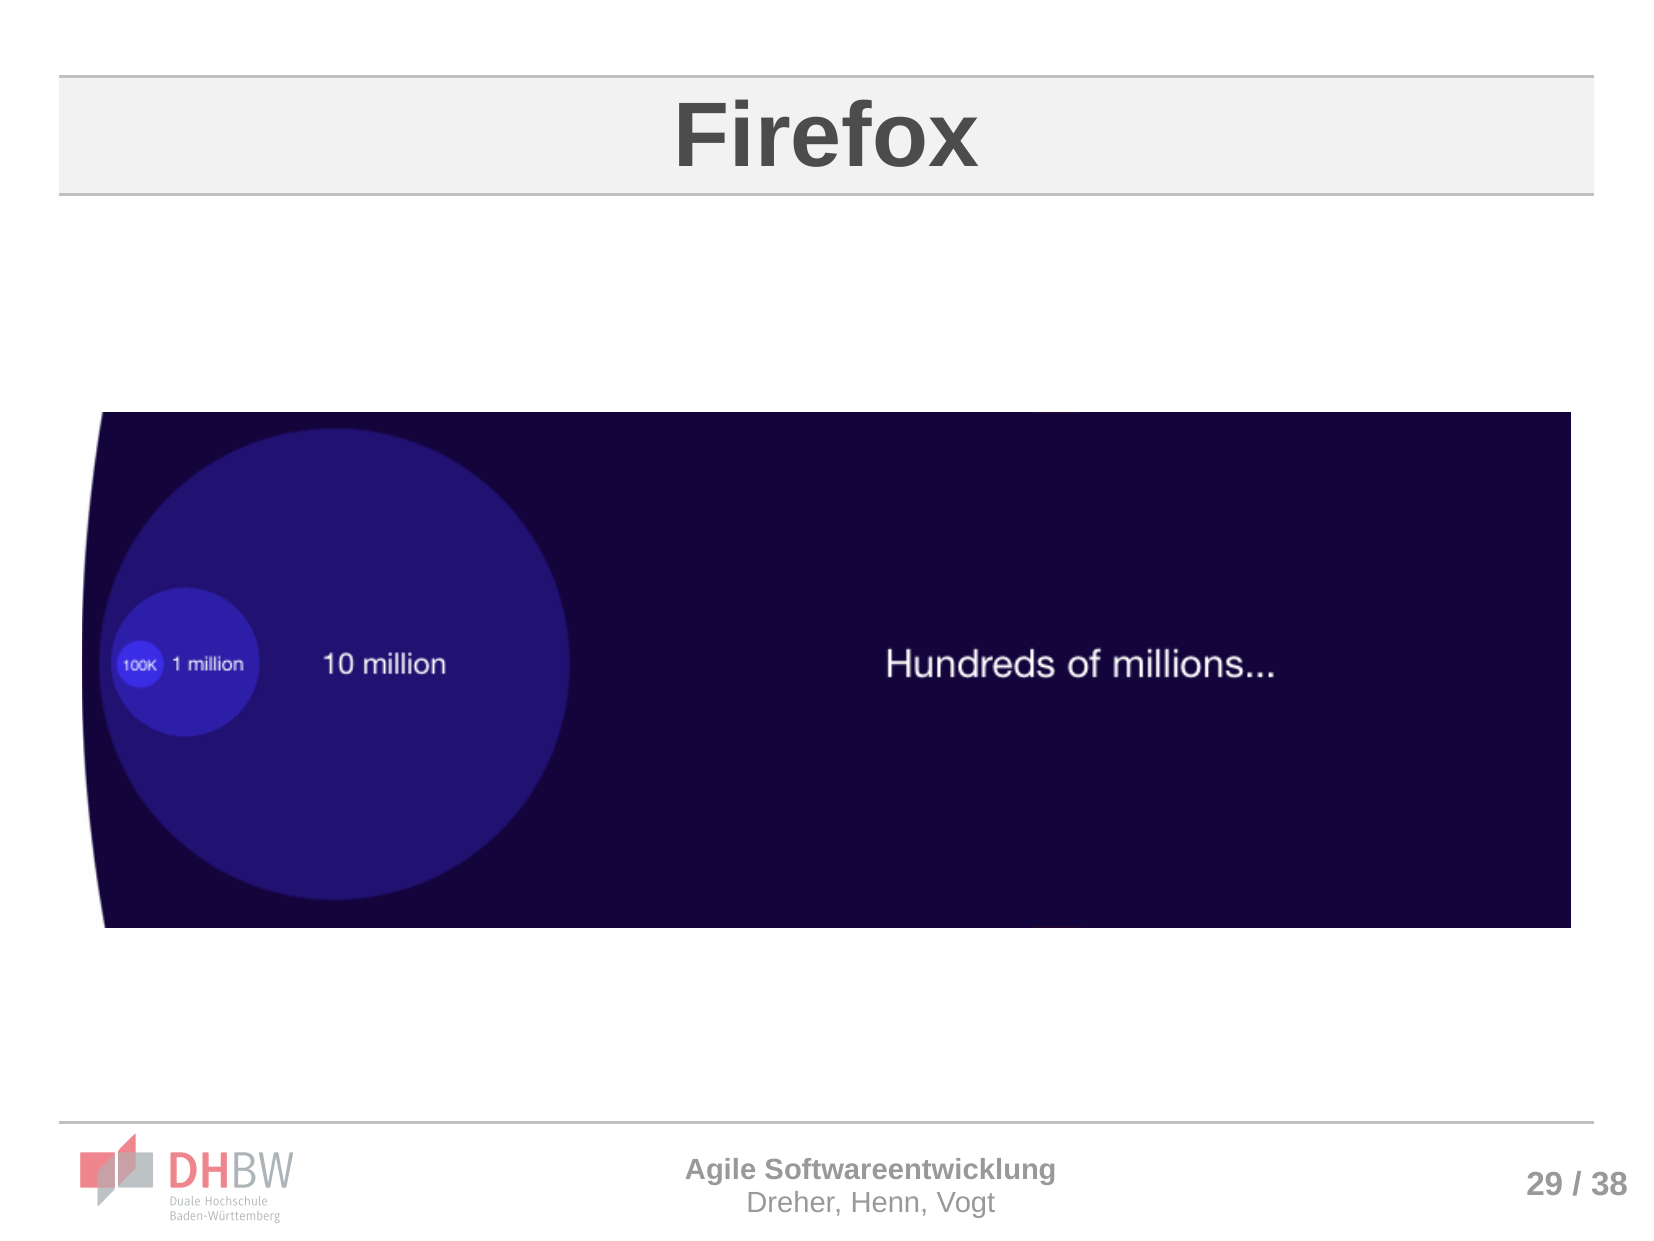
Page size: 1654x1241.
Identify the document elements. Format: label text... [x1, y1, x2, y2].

picture [78, 1133, 296, 1225]
picture [82, 412, 1571, 928]
title Firefox [82, 31, 1571, 239]
